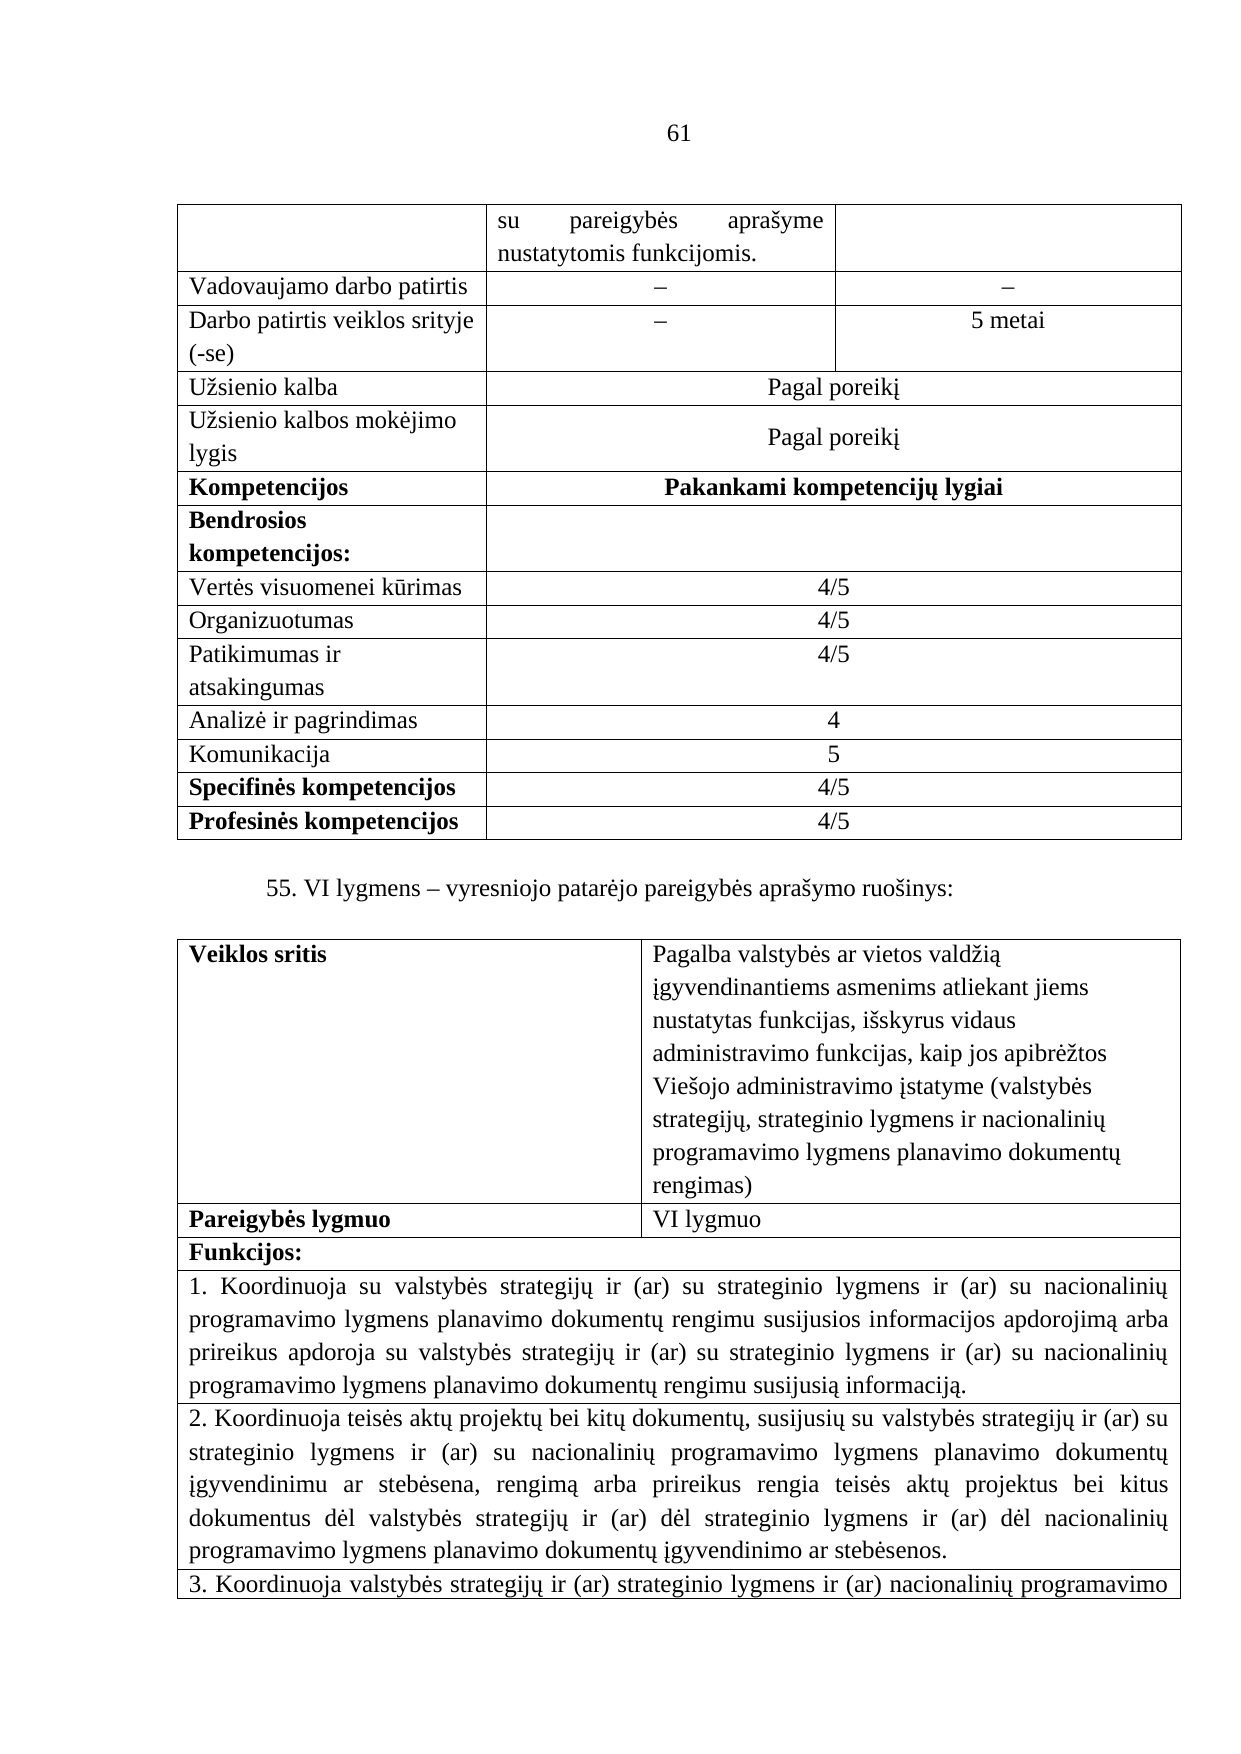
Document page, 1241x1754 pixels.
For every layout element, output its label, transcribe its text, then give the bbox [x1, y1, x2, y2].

table_cell Funkcijos: [178, 1238, 1180, 1270]
table_cell [836, 205, 1181, 271]
table_cell [487, 506, 1181, 571]
table_cell Komunikacija [178, 740, 486, 772]
table_cell Bendrosios kompetencijos: [178, 506, 486, 571]
table_cell Užsienio kalba [178, 372, 486, 404]
table_cell 4/5 [487, 807, 1181, 839]
text 55. VI lygmens – vyresniojo patarėjo pareigybės aprašymo ruošinys: [177, 873, 1181, 901]
table_cell Pagal poreikį [487, 372, 1181, 404]
table_cell Vertės visuomenei kūrimas [178, 572, 486, 605]
table_header Pagalba valstybės ar vietos valdžią įgyvendinantiems asmenims atliekant jiems nustatytas funkcijas, išskyrus vidaus administravimo funkcijas, kaip jos apibrėžtos Viešojo administravimo įstatyme (valstybės strategijų, strateginio lygmens ir nacionalinių programavimo lygmens planavimo dokumentų rengimas) [642, 940, 1180, 1203]
table_cell 4 [487, 706, 1181, 738]
table_cell Analizė ir pagrindimas [178, 706, 486, 738]
table_cell Specifinės kompetencijos [178, 773, 486, 806]
table_cell – [487, 306, 835, 371]
table_cell Kompetencijos [178, 472, 486, 505]
table_cell su pareigybės aprašyme nustatytomis funkcijomis. [487, 205, 835, 271]
table_cell Patikimumas ir atsakingumas [178, 639, 486, 705]
table_cell Užsienio kalbos mokėjimo lygis [178, 406, 486, 471]
table_cell Pareigybės lygmuo [178, 1204, 641, 1237]
table_cell Pagal poreikį [487, 406, 1181, 471]
table_cell [178, 205, 486, 271]
table_cell Organizuotumas [178, 606, 486, 638]
table_cell Profesinės kompetencijos [178, 807, 486, 839]
table_cell – [836, 272, 1181, 304]
table_cell 5 [487, 740, 1181, 772]
table_header Veiklos sritis [178, 940, 641, 1203]
table_cell Pakankami kompetencijų lygiai [487, 472, 1181, 505]
table_cell 1. Koordinuoja su valstybės strategijų ir (ar) su strateginio lygmens ir (ar) su nacionalinių programavimo lygmens planavimo dokumentų rengimu susijusios informacijos apdorojimą arba prireikus apdoroja su valstybės strategijų ir (ar) su strateginio lygmens ir (ar) su nacionalinių programavimo lygmens planavimo dokumentų rengimu susijusią informaciją. [178, 1271, 1180, 1403]
table_cell 4/5 [487, 773, 1181, 806]
table_cell 3. Koordinuoja valstybės strategijų ir (ar) strateginio lygmens ir (ar) nacionalinių programavimo [178, 1570, 1180, 1598]
table_cell 5 metai [836, 306, 1181, 371]
table_cell Vadovaujamo darbo patirtis [178, 272, 486, 304]
table_cell 4/5 [487, 572, 1181, 605]
table_cell Darbo patirtis veiklos srityje (-se) [178, 306, 486, 371]
table_cell VI lygmuo [642, 1204, 1180, 1237]
table_cell 4/5 [487, 639, 1181, 705]
table_cell 4/5 [487, 606, 1181, 638]
table_cell – [487, 272, 835, 304]
table_cell 2. Koordinuoja teisės aktų projektų bei kitų dokumentų, susijusių su valstybės strategijų ir (ar) su strateginio lygmens ir (ar) su nacionalinių programavimo lygmens planavimo dokumentų įgyvendinimu ar stebėsena, rengimą arba prireikus rengia teisės aktų projektus bei kitus dokumentus dėl valstybės strategijų ir (ar) dėl strateginio lygmens ir (ar) dėl nacionalinių programavimo lygmens planavimo dokumentų įgyvendinimo ar stebėsenos. [178, 1404, 1180, 1569]
